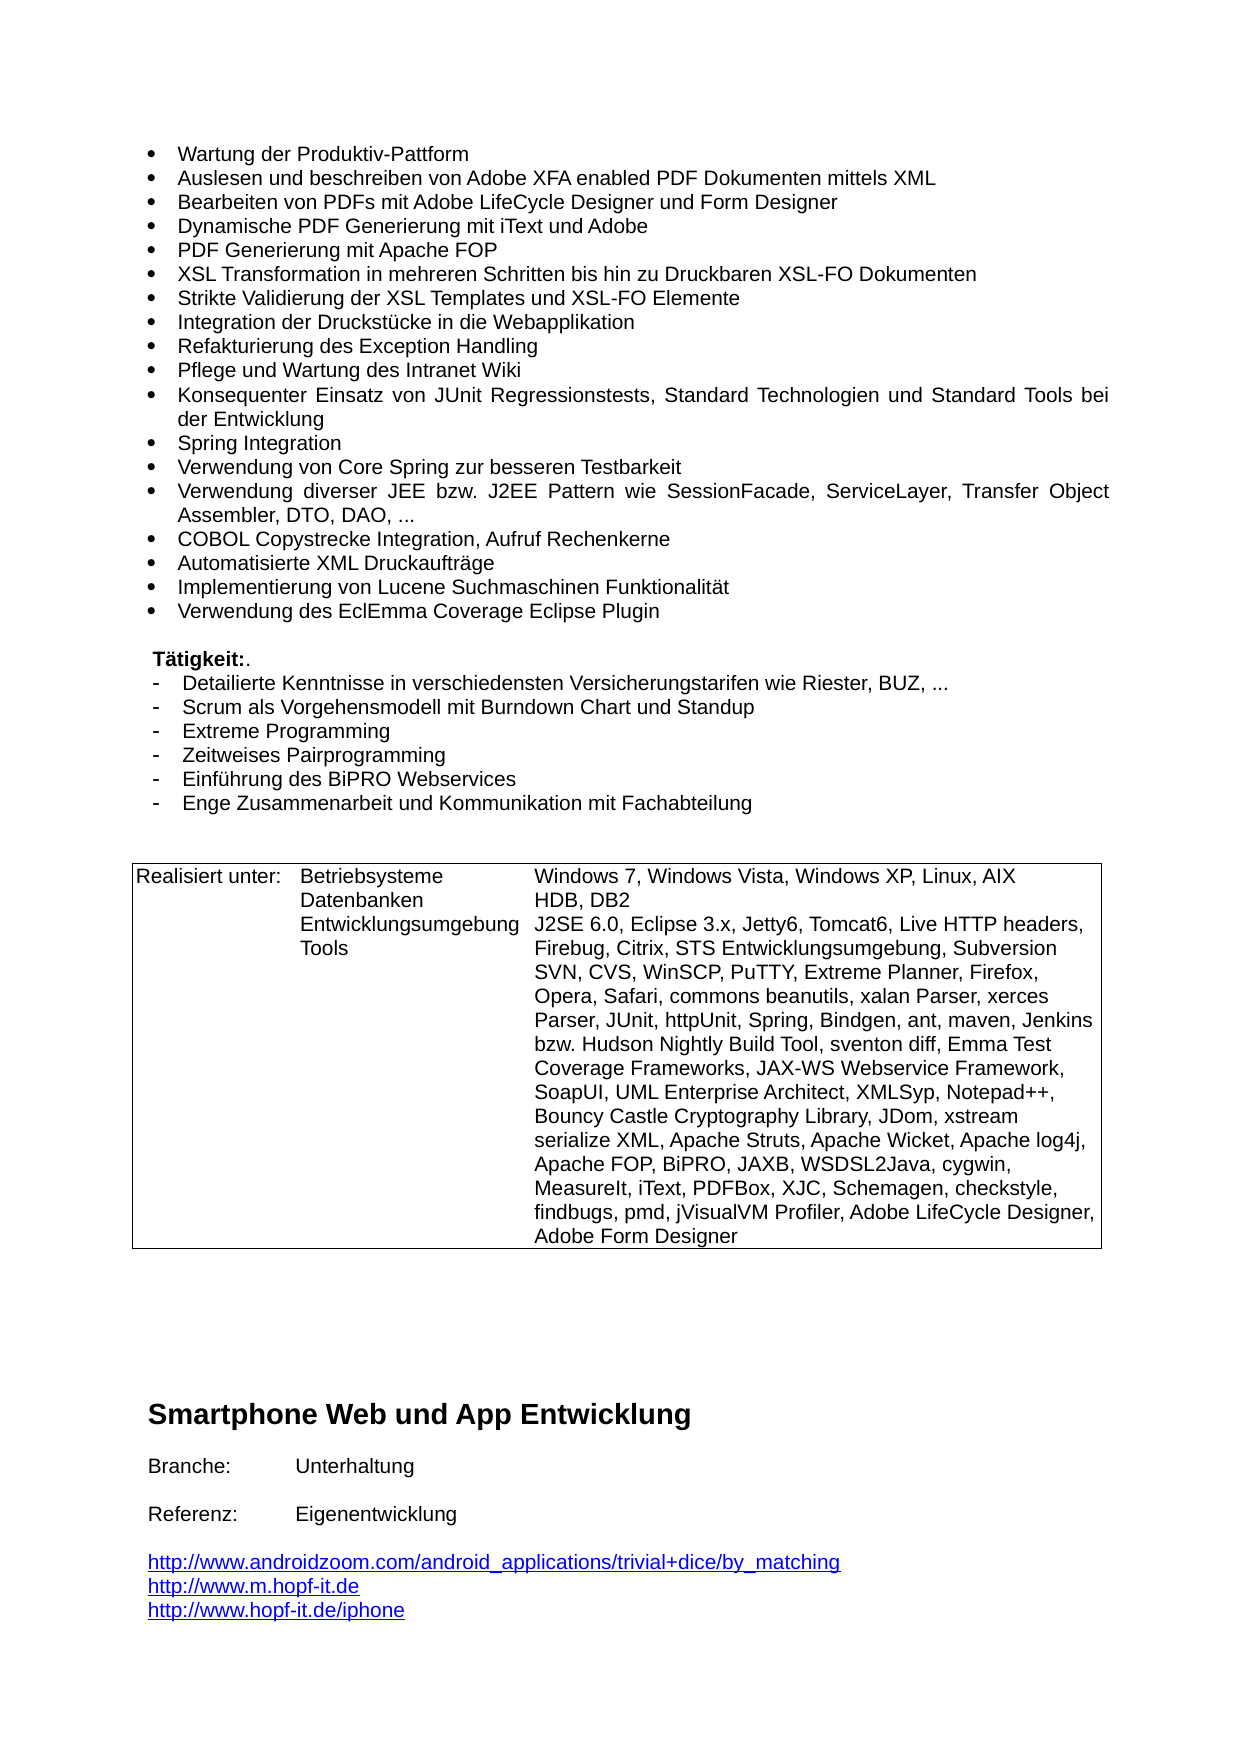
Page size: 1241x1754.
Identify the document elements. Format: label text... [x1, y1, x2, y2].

text Smartphone Web und App Entwicklung [148, 1397, 1110, 1430]
list Einführung des BiPRO Webservices [152, 767, 1110, 791]
list COBOL Copystrecke Integration, Aufruf Rechenkerne [148, 527, 1110, 551]
list Dynamische PDF Generierung mit iText und Adobe [148, 214, 1110, 238]
text Referenz: Eigenentwicklung [148, 1502, 1110, 1526]
list Automatisierte XML Druckaufträge [148, 551, 1110, 575]
table_header Betriebsysteme Datenbanken [297, 864, 531, 912]
list Implementierung von Lucene Suchmaschinen Funktionalität [148, 575, 1110, 599]
list Verwendung des EclEmma Coverage Eclipse Plugin [148, 599, 1110, 623]
list Scrum als Vorgehensmodell mit Burndown Chart und Standup [152, 695, 1110, 719]
list Extreme Programming [152, 719, 1110, 743]
list Enge Zusammenarbeit und Kommunikation mit Fachabteilung [152, 791, 1110, 815]
list Zeitweises Pairprogramming [152, 743, 1110, 767]
list PDF Generierung mit Apache FOP [148, 238, 1110, 262]
table_header Realisiert unter: [133, 864, 297, 912]
list XSL Transformation in mehreren Schritten bis hin zu Druckbaren XSL-FO Dokumenten [148, 262, 1110, 286]
text http://www.hopf-it.de/iphone [148, 1598, 1110, 1622]
list Detailierte Kenntnisse in verschiedensten Versicherungstarifen wie Riester, BUZ, ... [152, 671, 1110, 695]
table_header Windows 7, Windows Vista, Windows XP, Linux, AIX HDB, DB2 [531, 864, 1101, 912]
list Strikte Validierung der XSL Templates und XSL-FO Elemente [148, 286, 1110, 310]
list Wartung der Produktiv-Pattform [148, 142, 1110, 166]
table_cell Entwicklungsumgebung Tools [297, 912, 531, 1247]
table_cell J2SE 6.0, Eclipse 3.x, Jetty6, Tomcat6, Live HTTP headers, Firebug, Citrix, STS Entwicklungsumgebung, Subversion SVN, CVS, WinSCP, PuTTY, Extreme Planner, Firefox, Opera, Safari, commons beanutils, xalan Parser, xerces Parser, JUnit, httpUnit, Spring, Bindgen, ant, maven, Jenkins bzw. Hudson Nightly Build Tool, sventon diff, Emma Test Coverage Frameworks, JAX-WS Webservice Framework, SoapUI, UML Enterprise Architect, XMLSyp, Notepad++, Bouncy Castle Cryptography Library, JDom, xstream serialize XML, Apache Struts, Apache Wicket, Apache log4j, Apache FOP, BiPRO, JAXB, WSDSL2Java, cygwin, MeasureIt, iText, PDFBox, XJC, Schemagen, checkstyle, findbugs, pmd, jVisualVM Profiler, Adobe LifeCycle Designer, Adobe Form Designer [531, 912, 1101, 1247]
list Pflege und Wartung des Intranet Wiki [148, 358, 1110, 382]
list Integration der Druckstücke in die Webapplikation [148, 310, 1110, 334]
list Spring Integration [148, 430, 1110, 454]
table_cell [133, 912, 297, 1247]
text Tätigkeit:. [152, 647, 1110, 671]
text http://www.androidzoom.com/android_applications/trivial+dice/by_matching [148, 1550, 1110, 1574]
list Bearbeiten von PDFs mit Adobe LifeCycle Designer und Form Designer [148, 190, 1110, 214]
text http://www.m.hopf-it.de [148, 1574, 1110, 1598]
list Refakturierung des Exception Handling [148, 334, 1110, 358]
list Konsequenter Einsatz von JUnit Regressionstests, Standard Technologien und Standard Tools bei der Entwicklung [148, 382, 1110, 430]
text Branche: Unterhaltung [148, 1454, 1110, 1478]
list Verwendung diverser JEE bzw. J2EE Pattern wie SessionFacade, ServiceLayer, Transfer Object Assembler, DTO, DAO, ... [148, 478, 1110, 527]
list Auslesen und beschreiben von Adobe XFA enabled PDF Dokumenten mittels XML [148, 166, 1110, 190]
list Verwendung von Core Spring zur besseren Testbarkeit [148, 454, 1110, 478]
